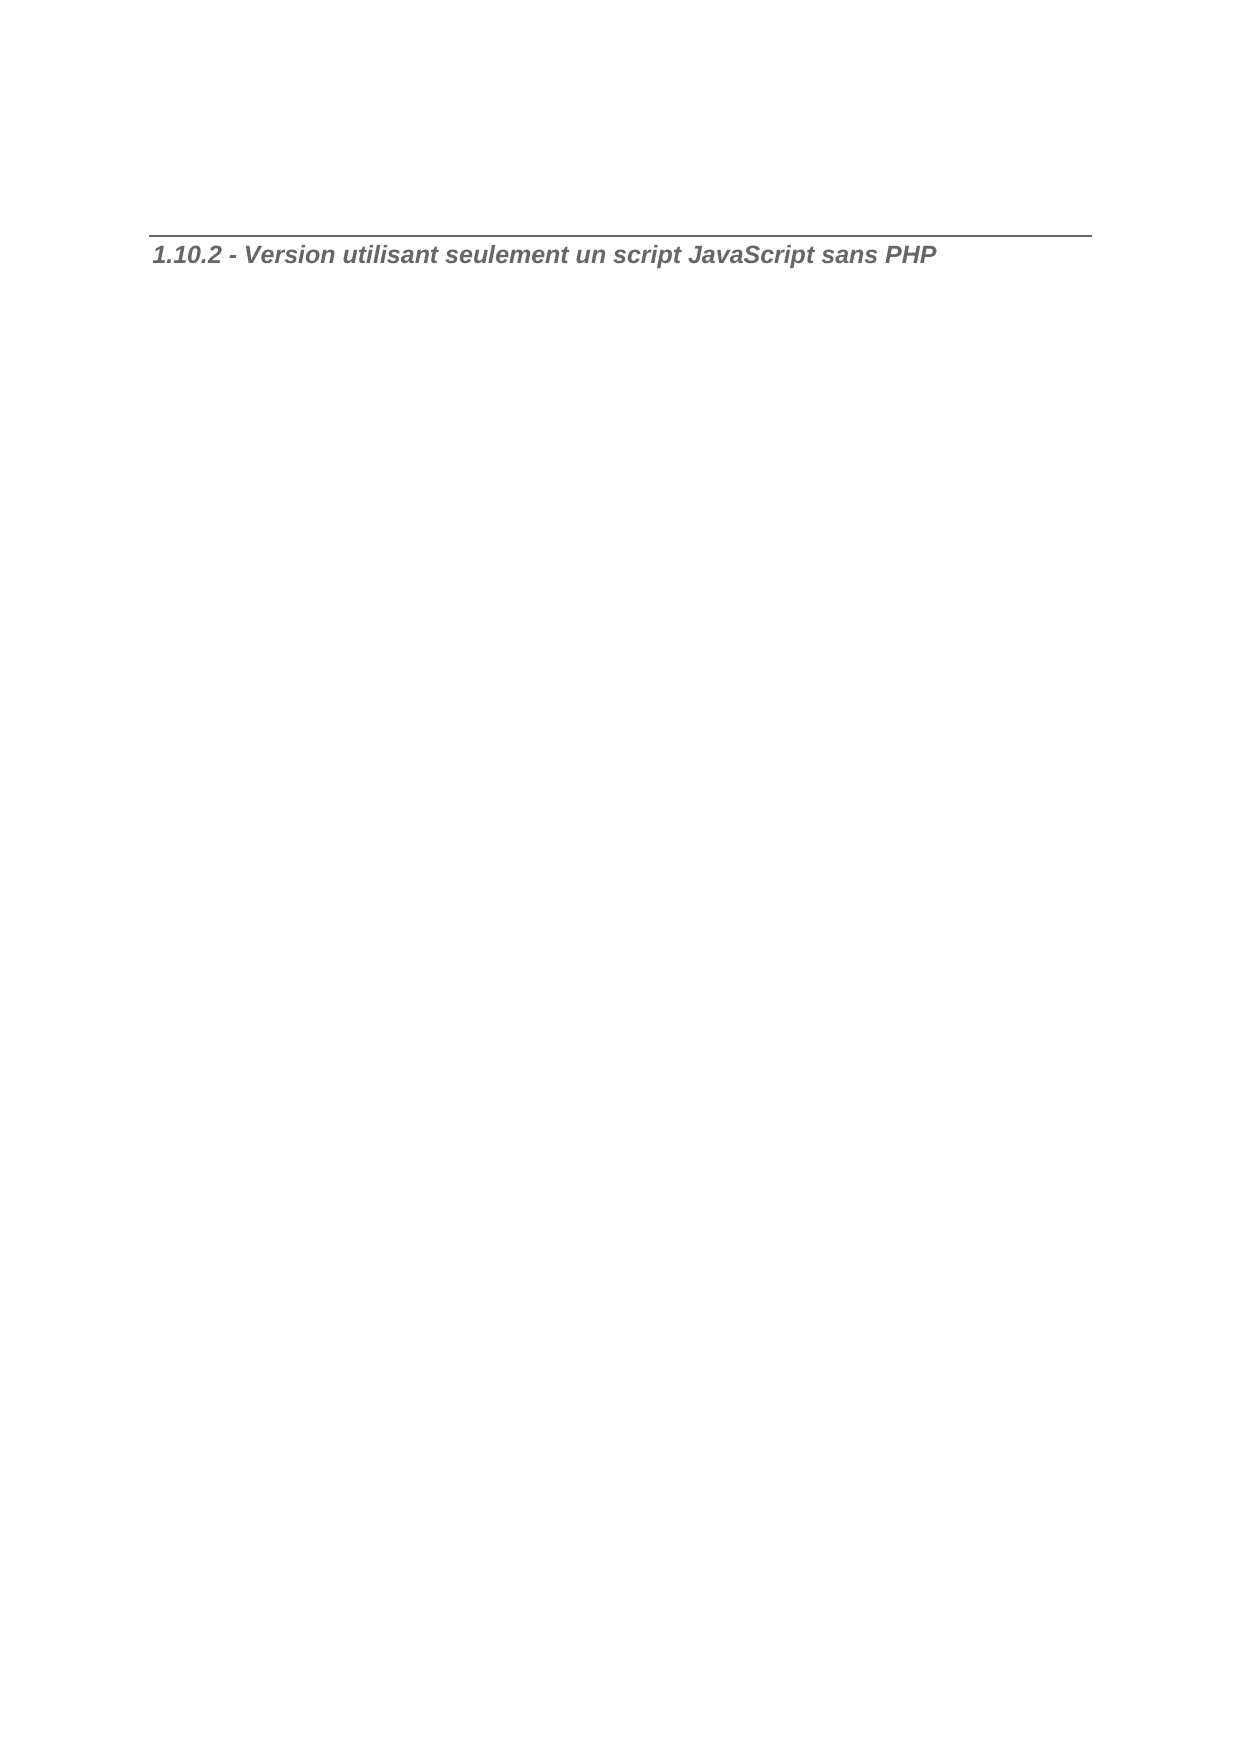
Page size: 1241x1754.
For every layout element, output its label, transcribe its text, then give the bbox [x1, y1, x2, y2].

subtitle - Version utilisant seulement un script JavaScript sans PHP [149, 237, 1092, 271]
